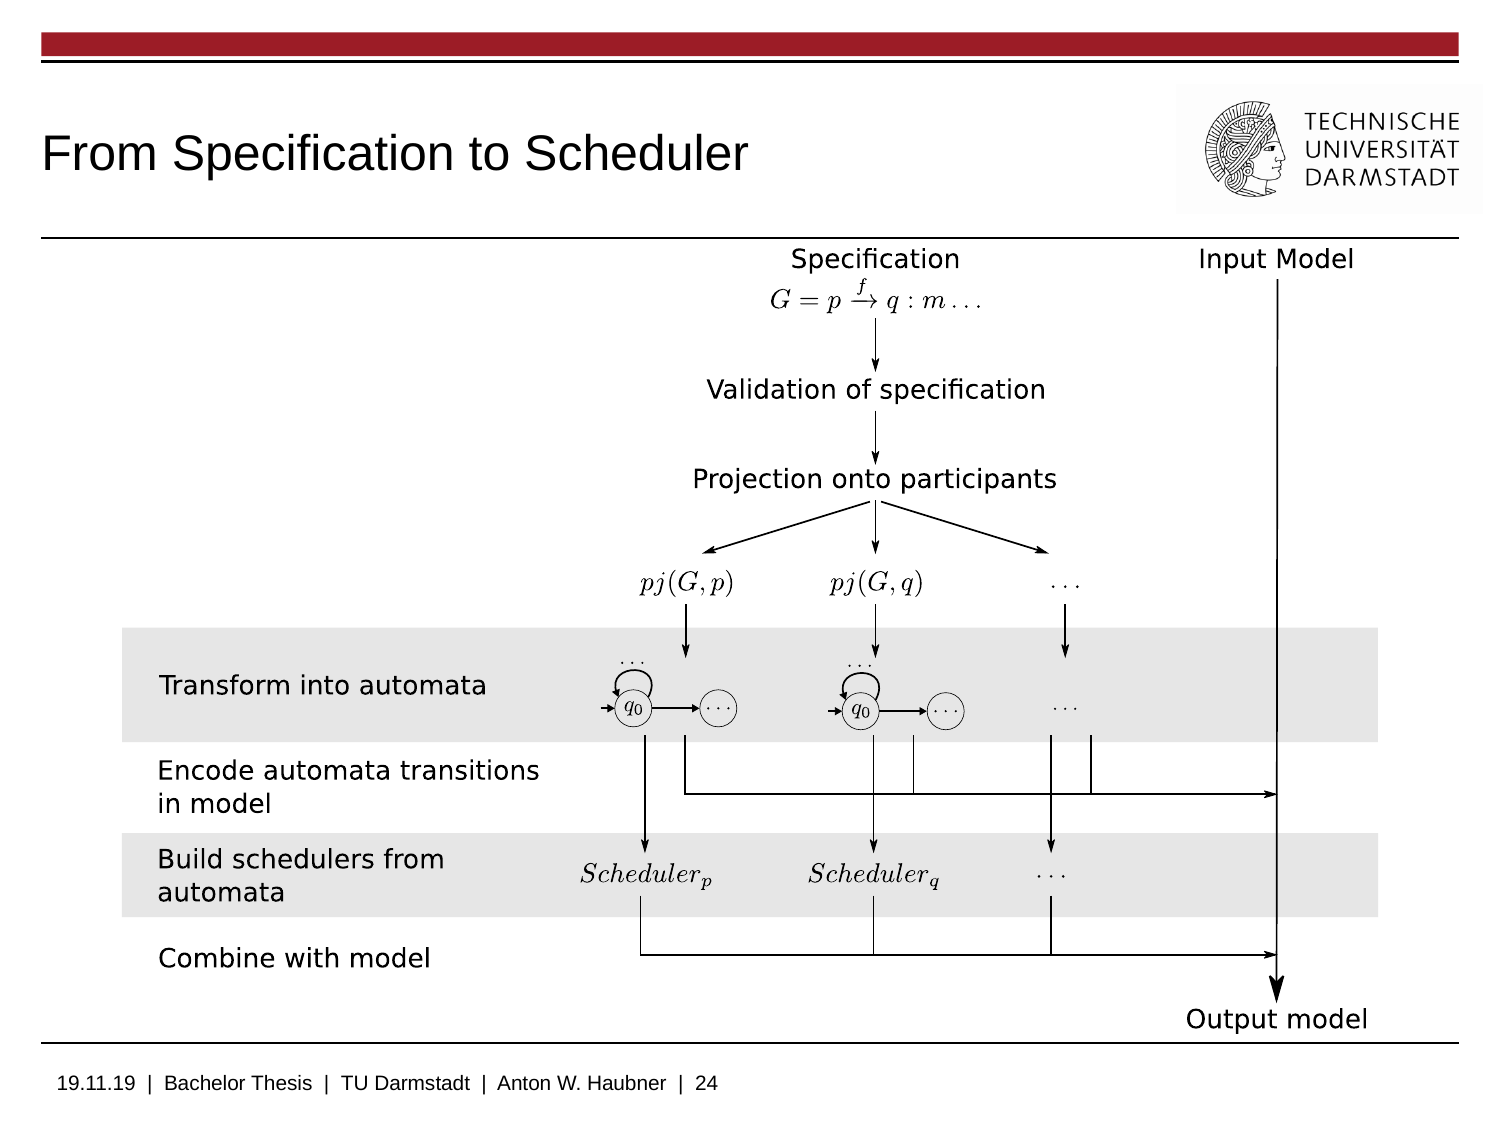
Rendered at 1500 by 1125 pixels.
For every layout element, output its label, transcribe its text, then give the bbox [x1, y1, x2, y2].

text_box [786, 380, 796, 399]
text_box [260, 952, 275, 968]
text_box [1273, 982, 1280, 994]
text_box [1200, 248, 1204, 269]
text_box [1349, 248, 1353, 269]
text_box [1332, 253, 1346, 269]
text_box [946, 253, 959, 269]
text_box [759, 473, 771, 489]
text_box [996, 380, 1006, 399]
text_box [901, 578, 913, 596]
text_box [176, 764, 189, 780]
text_box [918, 473, 931, 489]
text_box [244, 952, 258, 968]
text_box [1044, 473, 1057, 489]
text_box [850, 473, 863, 489]
text_box [850, 294, 878, 309]
text_box [455, 764, 467, 781]
text_box [422, 764, 436, 781]
text_box [980, 383, 993, 400]
text_box [159, 947, 176, 968]
text_box [922, 295, 946, 309]
text_box [856, 277, 867, 296]
text_box [1256, 249, 1266, 269]
text_box [349, 764, 363, 781]
text_box [1001, 473, 1014, 489]
text_box [876, 473, 890, 489]
text_box [772, 469, 783, 489]
text_box [412, 764, 422, 780]
text_box [206, 764, 220, 781]
text_box [365, 760, 375, 780]
text_box [962, 473, 975, 489]
text_box [985, 473, 999, 494]
text_box [222, 759, 236, 781]
text_box [1346, 1013, 1360, 1029]
text_box [440, 764, 453, 780]
text_box [122, 627, 1378, 743]
text_box [1277, 248, 1296, 269]
text_box [915, 569, 922, 598]
title From Specification to Scheduler [41, 78, 1131, 229]
text_box [808, 473, 821, 489]
text_box [233, 792, 247, 814]
text_box [826, 295, 841, 314]
text_box [880, 253, 892, 269]
text_box [639, 578, 654, 596]
text_box [191, 797, 214, 813]
text_box [868, 571, 888, 591]
text_box [1241, 253, 1254, 269]
text_box [220, 947, 234, 968]
text_box [237, 952, 241, 968]
text_box [927, 383, 940, 400]
text_box [1223, 1009, 1233, 1029]
text_box [307, 764, 322, 781]
text_box [281, 765, 294, 781]
text_box [249, 797, 264, 814]
text_box [527, 764, 539, 781]
text_box [195, 952, 217, 968]
text_box [1208, 253, 1221, 269]
text_box [792, 248, 806, 269]
text_box [791, 473, 805, 489]
text_box [966, 383, 978, 400]
text_box [1031, 383, 1044, 399]
text_box [1235, 1013, 1249, 1034]
text_box [880, 383, 892, 400]
text_box [710, 473, 719, 489]
text_box [719, 473, 733, 489]
text_box [948, 378, 963, 399]
text_box [1313, 1013, 1327, 1029]
text_box [1329, 1008, 1343, 1029]
text_box [177, 952, 192, 968]
text_box [678, 571, 698, 591]
text_box [1014, 383, 1028, 400]
text_box [709, 578, 725, 596]
text_box [1299, 253, 1313, 269]
text_box [928, 253, 943, 269]
text_box [121, 833, 1379, 918]
text_box [400, 760, 410, 780]
text_box [511, 764, 524, 780]
text_box [264, 764, 277, 781]
text_box [862, 248, 877, 268]
text_box [494, 764, 508, 781]
text_box [1225, 253, 1239, 274]
text_box [669, 569, 676, 598]
text_box [392, 947, 406, 968]
text_box [325, 947, 339, 968]
text_box [324, 764, 347, 780]
text_box [725, 569, 733, 598]
text_box [771, 383, 784, 400]
text_box [841, 253, 854, 269]
text_box [902, 473, 916, 494]
text_box [822, 383, 835, 399]
text_box [805, 383, 819, 400]
text_box [825, 253, 840, 269]
text_box [653, 578, 664, 596]
text_box [408, 952, 423, 968]
text_box [890, 587, 895, 596]
text_box [862, 378, 872, 399]
text_box [895, 383, 909, 405]
text_box [159, 760, 173, 780]
text_box [935, 469, 954, 489]
text_box [1033, 469, 1043, 489]
text_box [375, 952, 390, 968]
text_box [865, 469, 875, 489]
text_box [911, 383, 925, 400]
text_box [1252, 1013, 1265, 1029]
text_box [846, 383, 861, 400]
text_box [809, 253, 823, 274]
text_box [706, 379, 725, 399]
text_box [1187, 1008, 1205, 1029]
text_box [771, 288, 791, 309]
text_box [296, 760, 306, 780]
text_box [910, 249, 920, 269]
text_box [285, 952, 305, 968]
text_box [1315, 248, 1329, 269]
text_box [1018, 473, 1031, 489]
text_box [1288, 1013, 1310, 1029]
text_box [700, 587, 705, 596]
text_box [859, 569, 866, 598]
text_box [376, 764, 389, 781]
text_box [956, 473, 960, 489]
text_box [694, 468, 708, 489]
text_box [1208, 1013, 1221, 1029]
text_box [239, 764, 254, 781]
text_box [832, 473, 847, 489]
text_box [887, 295, 899, 314]
text_box [166, 797, 179, 813]
text_box [733, 473, 740, 494]
text_box [723, 383, 737, 400]
text_box [476, 760, 486, 780]
text_box [313, 948, 323, 968]
text_box [829, 578, 844, 596]
text_box [351, 952, 373, 968]
text_box [192, 764, 204, 781]
text_box [742, 473, 757, 489]
text_box [1267, 1009, 1277, 1029]
text_box [894, 253, 908, 269]
text_box [843, 578, 854, 596]
text_box [754, 378, 768, 400]
text_box [216, 797, 231, 814]
